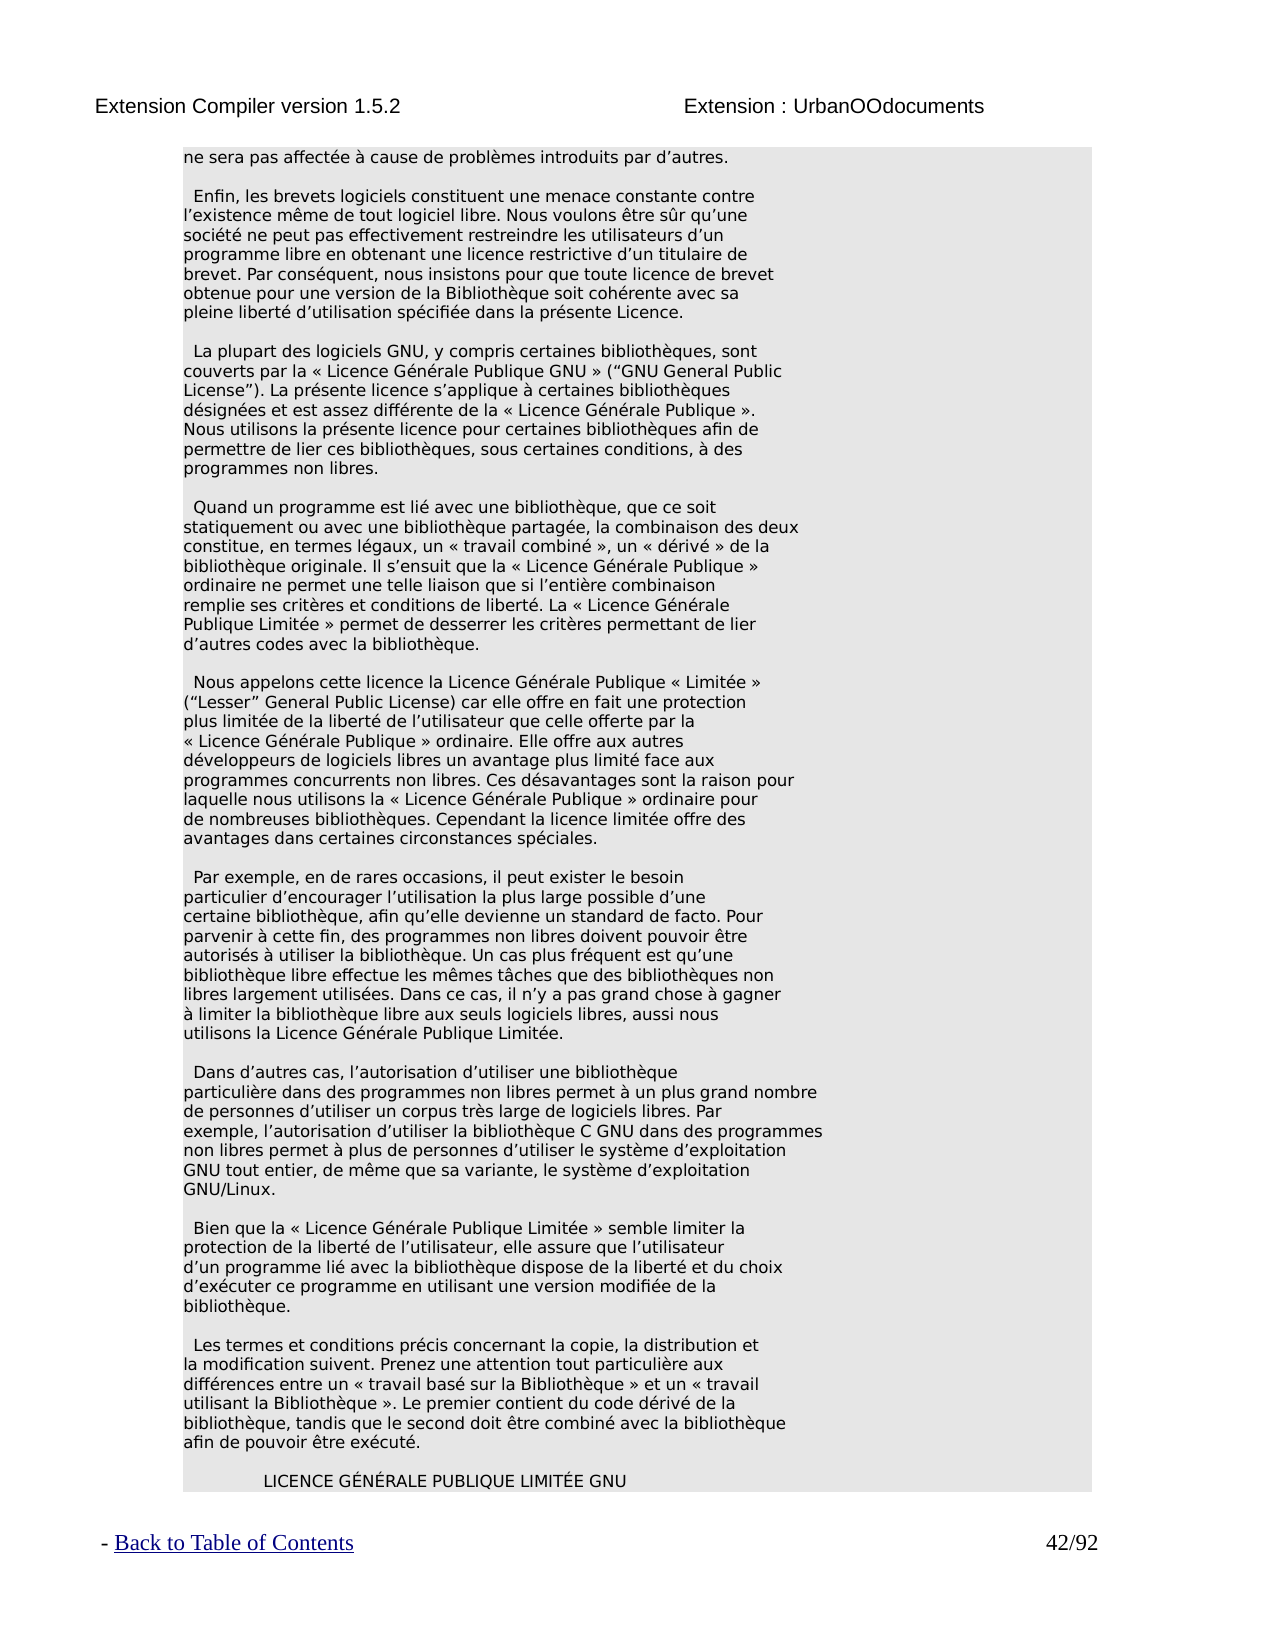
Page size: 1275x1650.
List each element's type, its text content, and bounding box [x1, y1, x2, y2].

text parvenir à cette fin, des programmes non libres doivent pouvoir être [183, 927, 1092, 946]
text d’autres codes avec la bibliothèque. [183, 634, 1092, 654]
text Les termes et conditions précis concernant la copie, la distribution et [183, 1336, 1092, 1355]
text statiquement ou avec une bibliothèque partagée, la combinaison des deux [183, 518, 1092, 537]
text License”). La présente licence s’applique à certaines bibliothèques [183, 381, 1092, 401]
text exemple, l’autorisation d’utiliser la bibliothèque C GNU dans des programmes [183, 1121, 1092, 1141]
text couverts par la « Licence Générale Publique GNU » (“GNU General Public [183, 362, 1092, 381]
text bibliothèque originale. Il s’ensuit que la « Licence Générale Publique » [183, 557, 1092, 576]
text de personnes d’utiliser un corpus très large de logiciels libres. Par [183, 1102, 1092, 1121]
text programmes non libres. [183, 459, 1092, 479]
text d’un programme lié avec la bibliothèque dispose de la liberté et du choix [183, 1258, 1092, 1277]
text particulier d’encourager l’utilisation la plus large possible d’une [183, 888, 1092, 907]
text ordinaire ne permet une telle liaison que si l’entière combinaison [183, 576, 1092, 596]
text LICENCE GÉNÉRALE PUBLIQUE LIMITÉE GNU [183, 1472, 1092, 1492]
text bibliothèque libre effectue les mêmes tâches que des bibliothèques non [183, 966, 1092, 985]
text Nous appelons cette licence la Licence Générale Publique « Limitée » [183, 673, 1092, 693]
text non libres permet à plus de personnes d’utiliser le système d’exploitation [183, 1141, 1092, 1160]
text société ne peut pas effectivement restreindre les utilisateurs d’un [183, 225, 1092, 245]
text certaine bibliothèque, afin qu’elle devienne un standard de facto. Pour [183, 907, 1092, 927]
text Quand un programme est lié avec une bibliothèque, que ce soit [183, 498, 1092, 518]
text développeurs de logiciels libres un avantage plus limité face aux [183, 751, 1092, 771]
text à limiter la bibliothèque libre aux seuls logiciels libres, aussi nous [183, 1004, 1092, 1024]
text Publique Limitée » permet de desserrer les critères permettant de lier [183, 615, 1092, 634]
text (“Lesser” General Public License) car elle offre en fait une protection [183, 693, 1092, 712]
text d’exécuter ce programme en utilisant une version modifiée de la [183, 1277, 1092, 1297]
text Dans d’autres cas, l’autorisation d’utiliser une bibliothèque [183, 1063, 1092, 1082]
text utilisant la Bibliothèque ». Le premier contient du code dérivé de la [183, 1394, 1092, 1414]
text la modification suivent. Prenez une attention tout particulière aux [183, 1355, 1092, 1375]
text Nous utilisons la présente licence pour certaines bibliothèques afin de [183, 420, 1092, 440]
text GNU tout entier, de même que sa variante, le système d’exploitation [183, 1160, 1092, 1180]
text de nombreuses bibliothèques. Cependant la licence limitée offre des [183, 810, 1092, 829]
text bibliothèque. [183, 1297, 1092, 1316]
text autorisés à utiliser la bibliothèque. Un cas plus fréquent est qu’une [183, 946, 1092, 966]
text Enfin, les brevets logiciels constituent une menace constante contre [183, 186, 1092, 206]
text ne sera pas affectée à cause de problèmes introduits par d’autres. [183, 147, 1092, 167]
text permettre de lier ces bibliothèques, sous certaines conditions, à des [183, 440, 1092, 459]
text utilisons la Licence Générale Publique Limitée. [183, 1024, 1092, 1043]
text Par exemple, en de rares occasions, il peut exister le besoin [183, 868, 1092, 888]
text constitue, en termes légaux, un « travail combiné », un « dérivé » de la [183, 537, 1092, 557]
text bibliothèque, tandis que le second doit être combiné avec la bibliothèque [183, 1414, 1092, 1433]
text particulière dans des programmes non libres permet à un plus grand nombre [183, 1082, 1092, 1102]
text afin de pouvoir être exécuté. [183, 1433, 1092, 1453]
text désignées et est assez différente de la « Licence Générale Publique ». [183, 401, 1092, 420]
text l’existence même de tout logiciel libre. Nous voulons être sûr qu’une [183, 206, 1092, 225]
text libres largement utilisées. Dans ce cas, il n’y a pas grand chose à gagner [183, 985, 1092, 1004]
text GNU/Linux. [183, 1180, 1092, 1199]
text programmes concurrents non libres. Ces désavantages sont la raison pour [183, 771, 1092, 790]
text programme libre en obtenant une licence restrictive d’un titulaire de [183, 245, 1092, 264]
text protection de la liberté de l’utilisateur, elle assure que l’utilisateur [183, 1238, 1092, 1258]
text pleine liberté d’utilisation spécifiée dans la présente Licence. [183, 303, 1092, 323]
text laquelle nous utilisons la « Licence Générale Publique » ordinaire pour [183, 790, 1092, 810]
text obtenue pour une version de la Bibliothèque soit cohérente avec sa [183, 284, 1092, 303]
text Bien que la « Licence Générale Publique Limitée » semble limiter la [183, 1219, 1092, 1238]
text remplie ses critères et conditions de liberté. La « Licence Générale [183, 596, 1092, 615]
text La plupart des logiciels GNU, y compris certaines bibliothèques, sont [183, 342, 1092, 362]
text brevet. Par conséquent, nous insistons pour que toute licence de brevet [183, 264, 1092, 284]
text différences entre un « travail basé sur la Bibliothèque » et un « travail [183, 1375, 1092, 1394]
text « Licence Générale Publique » ordinaire. Elle offre aux autres [183, 732, 1092, 751]
text plus limitée de la liberté de l’utilisateur que celle offerte par la [183, 712, 1092, 732]
text avantages dans certaines circonstances spéciales. [183, 829, 1092, 849]
